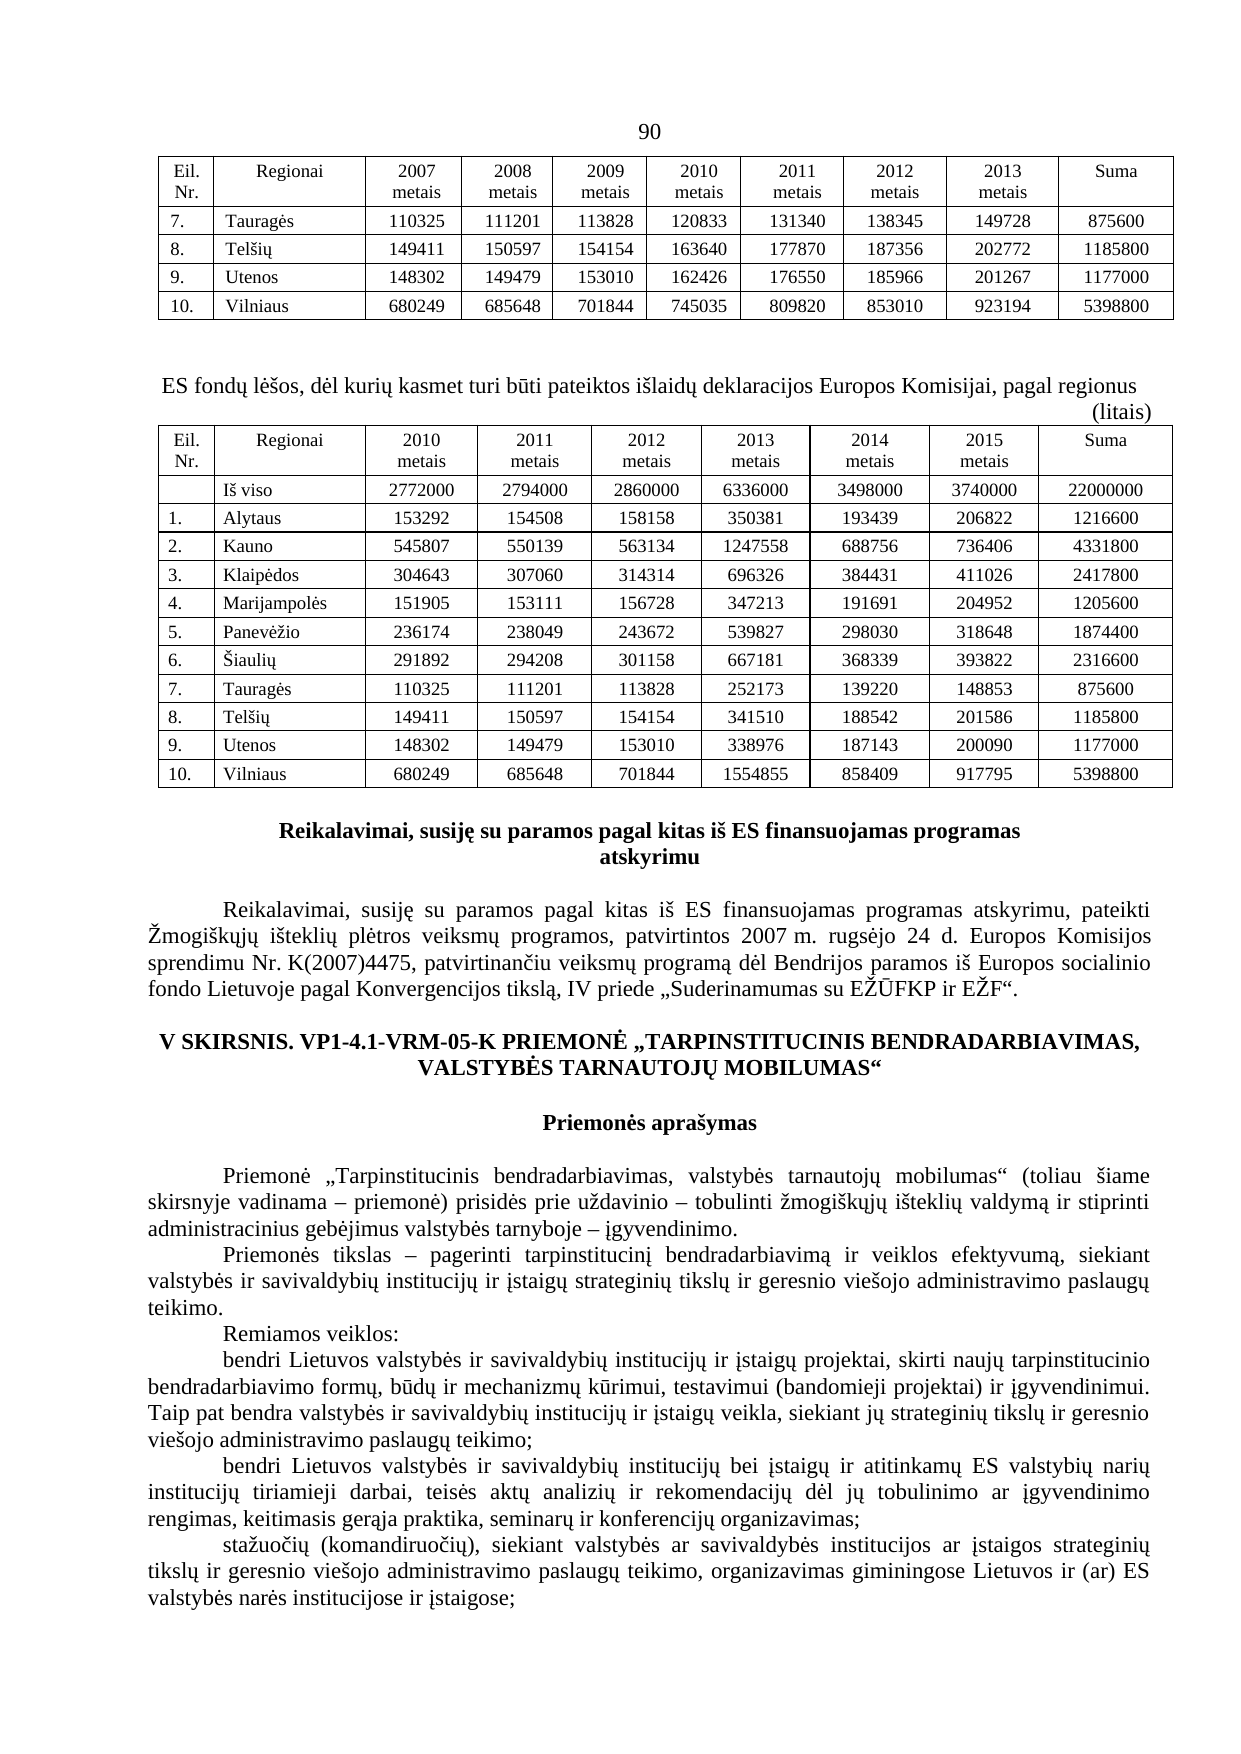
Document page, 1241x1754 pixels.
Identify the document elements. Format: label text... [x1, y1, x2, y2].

table_cell Alytaus [215, 504, 365, 531]
table_cell Utenos [214, 264, 365, 291]
table_cell 156728 [592, 589, 701, 617]
table_cell 22000000 [1039, 476, 1172, 503]
table_cell 5398800 [1059, 292, 1173, 319]
table_cell 314314 [592, 561, 701, 588]
table_cell 7. [159, 675, 214, 702]
table_cell Tauragės [214, 207, 365, 234]
table_cell 1874400 [1039, 618, 1172, 645]
table_cell Panevėžio [215, 618, 365, 645]
table_cell 3498000 [811, 476, 929, 503]
table_cell 202772 [947, 235, 1058, 262]
table_cell 110325 [366, 207, 461, 234]
table_cell 2860000 [592, 476, 701, 503]
text Reikalavimai, susiję su paramos pagal kitas iš ES finansuojamas programas atskyrimu [148, 817, 1152, 870]
table_cell 158158 [592, 504, 701, 531]
table_cell Telšių [214, 235, 365, 262]
text stažuočių (komandiruočių), siekiant valstybės ar savivaldybės institucijos ar įstaigos strateginių tikslų ir geresnio viešojo administravimo paslaugų teikimo, organizavimas giminingose Lietuvos ir (ar) ES valstybės narės institucijose ir įstaigose; [148, 1531, 1152, 1610]
table_cell 10. [159, 760, 214, 787]
table_cell 696326 [702, 561, 809, 588]
table_cell 384431 [811, 561, 929, 588]
table_cell [159, 476, 214, 503]
table_cell Vilniaus [214, 292, 365, 319]
table_cell 736406 [930, 533, 1038, 560]
table_cell 236174 [366, 618, 477, 645]
table_cell 176550 [741, 264, 843, 291]
table_cell 1. [159, 504, 214, 531]
text bendri Lietuvos valstybės ir savivaldybių institucijų ir įstaigų projektai, skirti naujų tarpinstitucinio bendradarbiavimo formų, būdų ir mechanizmų kūrimui, testavimui (bandomieji projektai) ir įgyvendinimui. Taip pat bendra valstybės ir savivaldybių institucijų ir įstaigų veikla, siekiant jų strateginių tikslų ir geresnio viešojo administravimo paslaugų teikimo; [148, 1347, 1152, 1452]
table_cell 875600 [1039, 675, 1172, 702]
table_cell 4. [159, 589, 214, 617]
table_cell 318648 [930, 618, 1038, 645]
table_cell 685648 [478, 760, 591, 787]
table_cell 154154 [553, 235, 646, 262]
table_cell 9. [159, 731, 214, 759]
table_cell 917795 [930, 760, 1038, 787]
table_cell 563134 [592, 533, 701, 560]
text bendri Lietuvos valstybės ir savivaldybių institucijų bei įstaigų ir atitinkamų ES valstybių narių institucijų tiriamieji darbai, teisės aktų analizių ir rekomendacijų dėl jų tobulinimo ar įgyvendinimo rengimas, keitimasis gerąja praktika, seminarų ir konferencijų organizavimas; [148, 1452, 1152, 1531]
table_cell 4331800 [1039, 533, 1172, 560]
table_header 2011 metais [741, 157, 843, 206]
table_cell 193439 [811, 504, 929, 531]
table_cell 2772000 [366, 476, 477, 503]
table_header 2008 metais [462, 157, 552, 206]
table_cell 307060 [478, 561, 591, 588]
table_cell 148853 [930, 675, 1038, 702]
table_cell 201267 [947, 264, 1058, 291]
table_cell 411026 [930, 561, 1038, 588]
table_cell 163640 [647, 235, 740, 262]
table_cell 110325 [366, 675, 477, 702]
table_cell 177870 [741, 235, 843, 262]
table_cell 200090 [930, 731, 1038, 759]
table_cell Klaipėdos [215, 561, 365, 588]
table_header 2010 metais [366, 426, 477, 474]
table_cell 111201 [462, 207, 552, 234]
table_cell 10. [159, 292, 213, 319]
table_cell 243672 [592, 618, 701, 645]
text ES fondų lėšos, dėl kurių kasmet turi būti pateiktos išlaidų deklaracijos Europos Komisijai, pagal regionus [148, 372, 1152, 398]
table_header 2007 metais [366, 157, 461, 206]
table_cell 153292 [366, 504, 477, 531]
table_cell 701844 [592, 760, 701, 787]
table_cell 148302 [366, 264, 461, 291]
table_cell 745035 [647, 292, 740, 319]
text Priemonės tikslas – pagerinti tarpinstitucinį bendradarbiavimą ir veiklos efektyvumą, siekiant valstybės ir savivaldybių institucijų ir įstaigų strateginių tikslų ir geresnio viešojo administravimo paslaugų teikimo. [148, 1241, 1152, 1320]
table_cell 238049 [478, 618, 591, 645]
table_cell 858409 [811, 760, 929, 787]
table_cell 304643 [366, 561, 477, 588]
table_cell 550139 [478, 533, 591, 560]
table_cell 667181 [702, 646, 809, 673]
table_cell 131340 [741, 207, 843, 234]
table_cell 298030 [811, 618, 929, 645]
table_cell 2. [159, 533, 214, 560]
table_cell Tauragės [215, 675, 365, 702]
table_header 2015 metais [930, 426, 1038, 474]
table_cell 291892 [366, 646, 477, 673]
table_header 2013 metais [702, 426, 809, 474]
table_header 2010 metais [647, 157, 740, 206]
table_cell 149479 [462, 264, 552, 291]
table_cell Šiaulių [215, 646, 365, 673]
table_cell 1185800 [1059, 235, 1173, 262]
text Reikalavimai, susiję su paramos pagal kitas iš ES finansuojamas programas atskyrimu, pateikti Žmogiškųjų išteklių plėtros veiksmų programos, patvirtintos 2007 m. rugsėjo 24 d. Europos Komisijos sprendimu Nr. K(2007)4475, patvirtinančiu veiksmų programą dėl Bendrijos paramos iš Europos socialinio fondo Lietuvoje pagal Konvergencijos tikslą, IV priede „Suderinamumas su EŽŪFKP ir EŽF“. [148, 896, 1152, 1002]
table_cell 350381 [702, 504, 809, 531]
table_cell 187356 [844, 235, 946, 262]
table_cell 120833 [647, 207, 740, 234]
table_cell 301158 [592, 646, 701, 673]
table_header Eil. Nr. [159, 426, 214, 474]
table_cell 252173 [702, 675, 809, 702]
table_cell 1554855 [702, 760, 809, 787]
table_cell 2794000 [478, 476, 591, 503]
table_cell 187143 [811, 731, 929, 759]
table_cell 680249 [366, 292, 461, 319]
table_cell 153010 [592, 731, 701, 759]
table_cell 206822 [930, 504, 1038, 531]
table_cell 6336000 [702, 476, 809, 503]
table_cell 5398800 [1039, 760, 1172, 787]
table_cell 1205600 [1039, 589, 1172, 617]
table_cell 701844 [553, 292, 646, 319]
table_header 2012 metais [592, 426, 701, 474]
table_cell 2316600 [1039, 646, 1172, 673]
table_cell Kauno [215, 533, 365, 560]
table_cell 1216600 [1039, 504, 1172, 531]
table_cell 539827 [702, 618, 809, 645]
table_cell 153111 [478, 589, 591, 617]
table_cell 149479 [478, 731, 591, 759]
table_cell 149411 [366, 235, 461, 262]
table_cell 201586 [930, 703, 1038, 730]
text (litais) [148, 398, 1152, 424]
text Priemonė „Tarpinstitucinis bendradarbiavimas, valstybės tarnautojų mobilumas“ (toliau šiame skirsnyje vadinama – priemonė) prisidės prie uždavinio – tobulinti žmogiškųjų išteklių valdymą ir stiprinti administracinius gebėjimus valstybės tarnyboje – įgyvendinimo. [148, 1162, 1152, 1241]
table_cell 111201 [478, 675, 591, 702]
text Priemonės aprašymas [148, 1109, 1152, 1136]
table_cell 6. [159, 646, 214, 673]
table_header 2014 metais [811, 426, 929, 474]
table_cell 191691 [811, 589, 929, 617]
table_cell 150597 [462, 235, 552, 262]
table_cell 188542 [811, 703, 929, 730]
table_cell 2417800 [1039, 561, 1172, 588]
subtitle V SKIRSNIS. VP1-4.1-VRM-05-K PRIEMONĖ „TARPINSTITUCINIS BENDRADARBIAVIMAS, VALSTYBĖS TARNAUTOJŲ MOBILUMAS“ [148, 1028, 1152, 1081]
table_cell 153010 [553, 264, 646, 291]
table_cell 7. [159, 207, 213, 234]
table_cell 1177000 [1039, 731, 1172, 759]
table_header Regionai [215, 426, 365, 474]
table_cell Marijampolės [215, 589, 365, 617]
table_cell 341510 [702, 703, 809, 730]
table_header Suma [1039, 426, 1172, 474]
table_cell 113828 [592, 675, 701, 702]
table_cell 185966 [844, 264, 946, 291]
table_cell 688756 [811, 533, 929, 560]
table_cell 294208 [478, 646, 591, 673]
text Remiamos veiklos: [148, 1320, 1152, 1347]
table_cell 138345 [844, 207, 946, 234]
table_cell Telšių [215, 703, 365, 730]
table_cell 5. [159, 618, 214, 645]
table_header 2012 metais [844, 157, 946, 206]
table_header Eil. Nr. [159, 157, 213, 206]
table_cell 347213 [702, 589, 809, 617]
table_cell 8. [159, 235, 213, 262]
table_cell 3. [159, 561, 214, 588]
table_cell 162426 [647, 264, 740, 291]
table_cell 204952 [930, 589, 1038, 617]
table_cell 685648 [462, 292, 552, 319]
table_header 2011 metais [478, 426, 591, 474]
table_cell 139220 [811, 675, 929, 702]
table_cell 149728 [947, 207, 1058, 234]
table_cell 9. [159, 264, 213, 291]
table_cell Iš viso [215, 476, 365, 503]
table_cell 875600 [1059, 207, 1173, 234]
table_cell Vilniaus [215, 760, 365, 787]
table_cell 8. [159, 703, 214, 730]
table_cell 923194 [947, 292, 1058, 319]
table_header 2013 metais [947, 157, 1058, 206]
table_cell 393822 [930, 646, 1038, 673]
table_cell 853010 [844, 292, 946, 319]
table_cell Utenos [215, 731, 365, 759]
table_cell 1247558 [702, 533, 809, 560]
table_cell 680249 [366, 760, 477, 787]
table_cell 545807 [366, 533, 477, 560]
table_header Regionai [214, 157, 365, 206]
table_cell 148302 [366, 731, 477, 759]
table_cell 113828 [553, 207, 646, 234]
table_cell 154508 [478, 504, 591, 531]
table_header Suma [1059, 157, 1173, 206]
table_cell 809820 [741, 292, 843, 319]
table_cell 151905 [366, 589, 477, 617]
table_cell 154154 [592, 703, 701, 730]
table_cell 3740000 [930, 476, 1038, 503]
table_cell 1177000 [1059, 264, 1173, 291]
table_cell 338976 [702, 731, 809, 759]
table_cell 150597 [478, 703, 591, 730]
table_cell 368339 [811, 646, 929, 673]
table_cell 149411 [366, 703, 477, 730]
table_header 2009 metais [553, 157, 646, 206]
table_cell 1185800 [1039, 703, 1172, 730]
